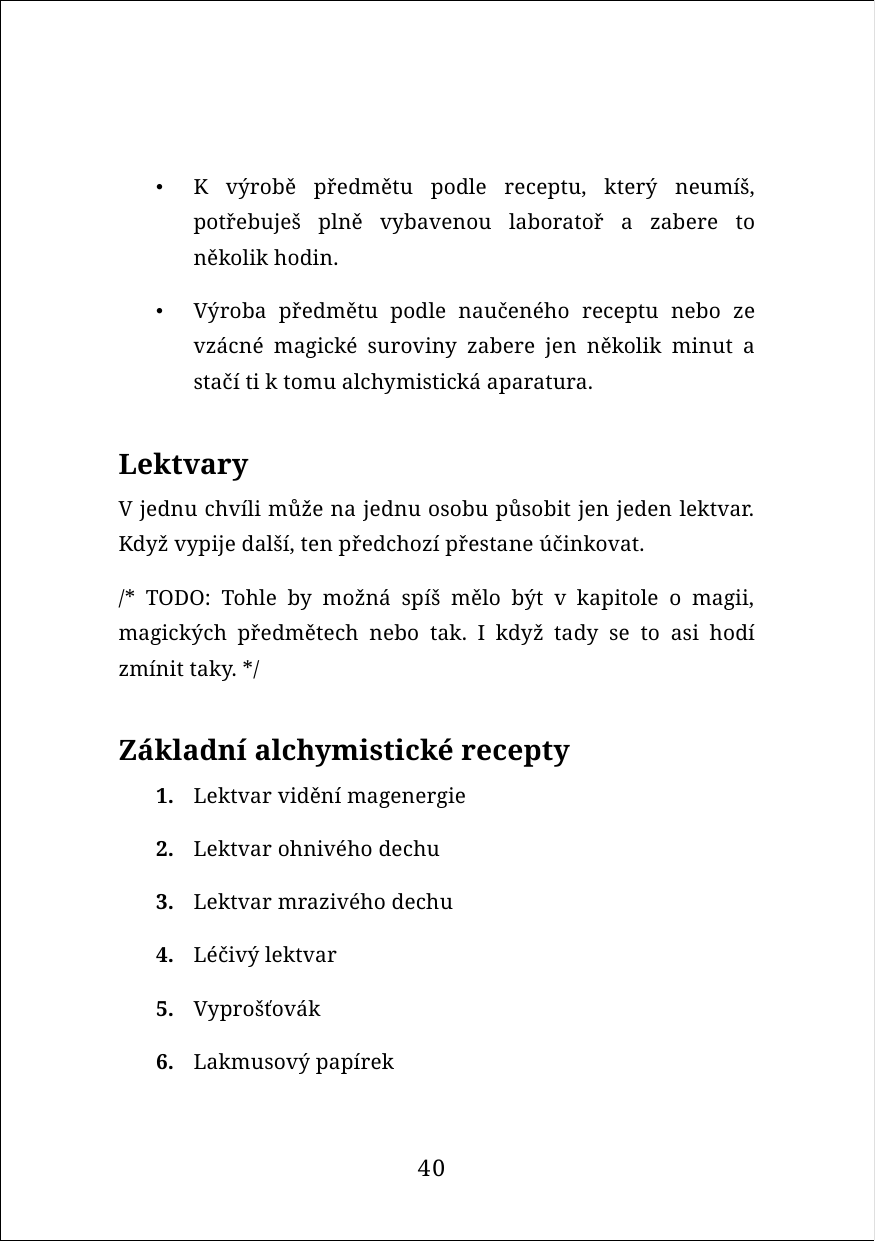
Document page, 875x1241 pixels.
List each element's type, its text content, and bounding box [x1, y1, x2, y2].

list Lektvar ohnivého dechu [156, 834, 756, 862]
subtitle Lektvary [118, 444, 756, 482]
text V jednu chvíli může na jednu osobu působit jen jeden lektvar. Když vypije další, ten předchozí přestane účinkovat. [118, 494, 756, 558]
list K výrobě předmětu podle receptu, který neumíš, potřebuješ plně vybavenou laboratoř a zabere to několik hodin. [156, 172, 756, 271]
subtitle Základní alchymistické recepty [118, 731, 756, 769]
list Lektvar vidění magenergie [156, 781, 756, 809]
list Vyprošťovák [156, 994, 756, 1022]
list Lakmusový papírek [156, 1047, 756, 1075]
list Léčivý lektvar [156, 941, 756, 969]
text /* TODO: Tohle by možná spíš mělo být v kapitole o magii, magických předmětech nebo tak. I když tady se to asi hodí zmínit taky. */ [118, 583, 756, 682]
list Lektvar mrazivého dechu [156, 887, 756, 916]
list Výroba předmětu podle naučeného receptu nebo ze vzácné magické suroviny zabere jen několik minut a stačí ti k tomu alchymistická aparatura. [156, 296, 756, 396]
